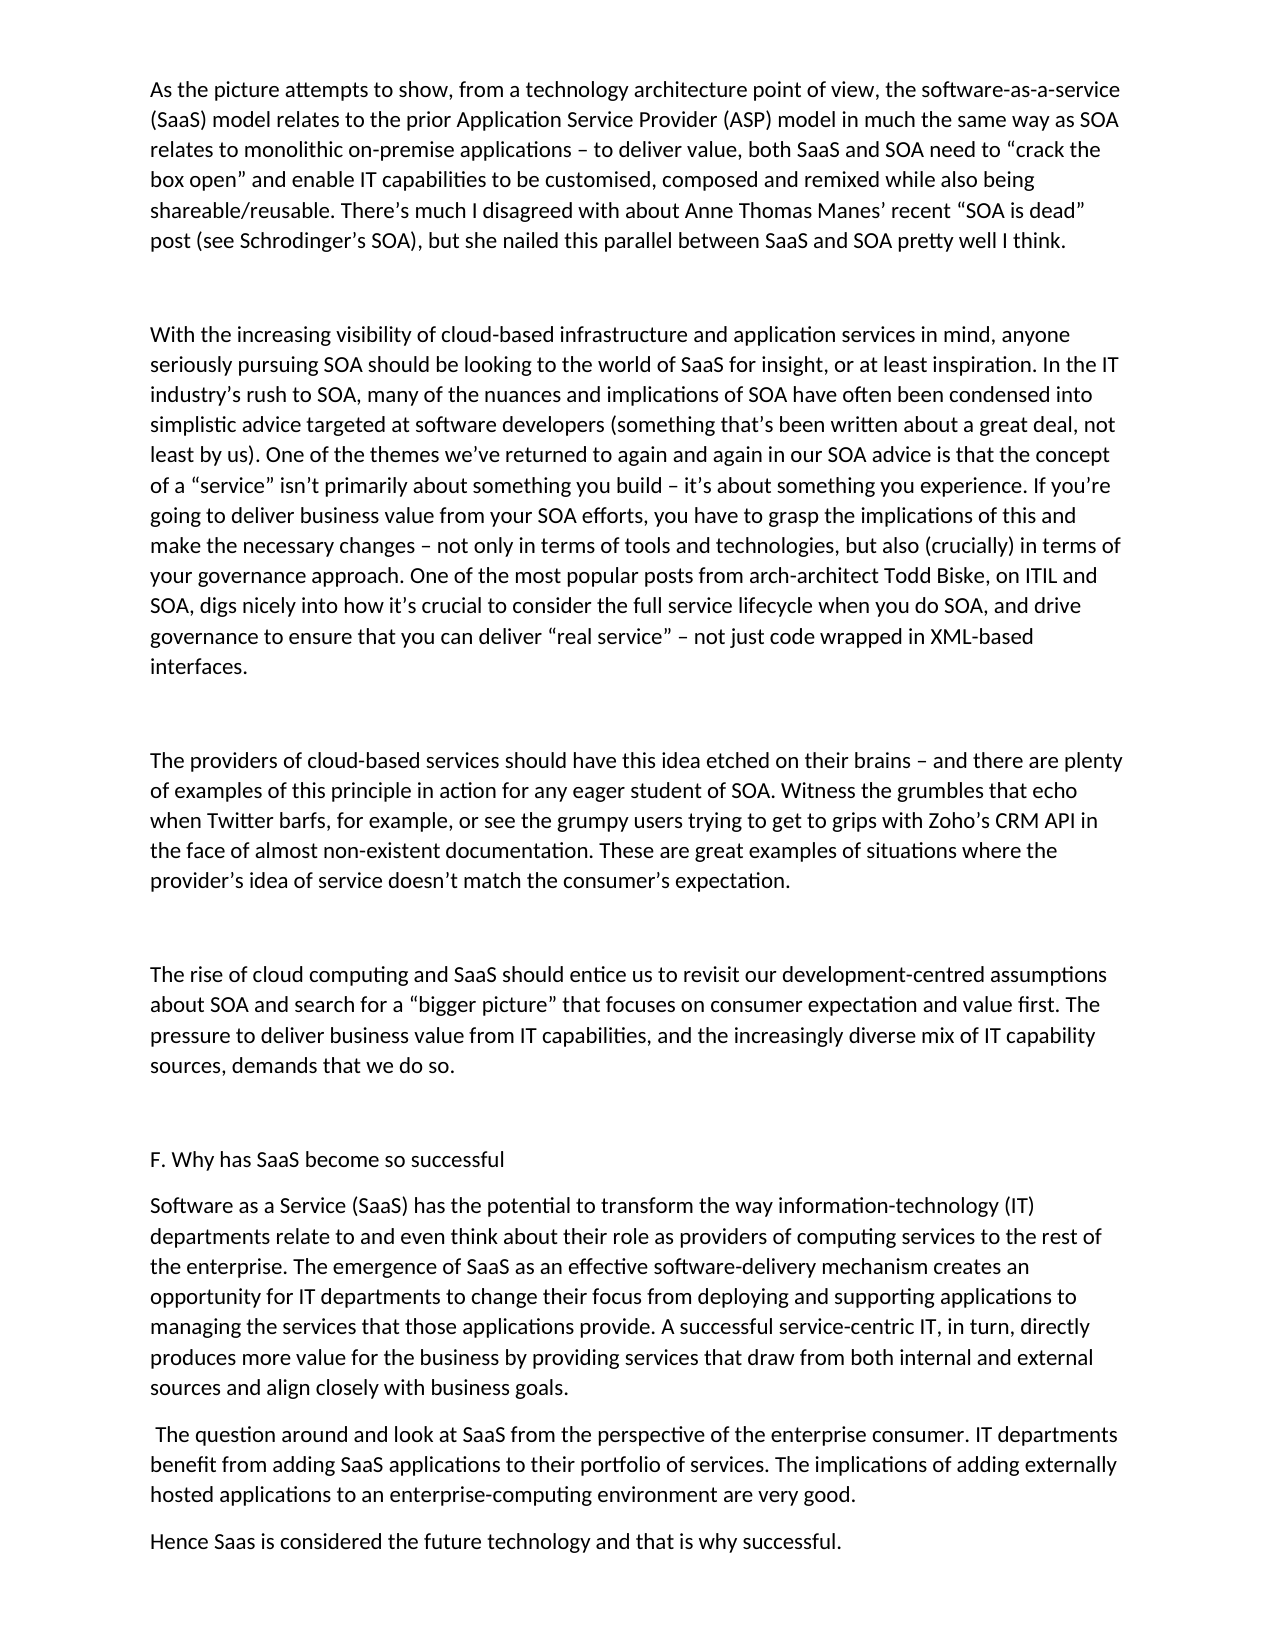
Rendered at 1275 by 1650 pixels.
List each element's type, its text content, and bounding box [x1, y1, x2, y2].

text The providers of cloud-based services should have this idea etched on their brains – and there are plenty of examples of this principle in action for any eager student of SOA. Witness the grumbles that echo when Twitter barfs, for example, or see the grumpy users trying to get to grips with Zoho’s CRM API in the face of almost non-existent documentation. These are great examples of situations where the provider’s idea of service doesn’t match the consumer’s expectation. [150, 746, 1125, 895]
text F. Why has SaaS become so successful [150, 1145, 1125, 1173]
text Software as a Service (SaaS) has the potential to transform the way information-technology (IT) departments relate to and even think about their role as providers of computing services to the rest of the enterprise. The emergence of SaaS as an effective software-delivery mechanism creates an opportunity for IT departments to change their focus from deploying and supporting applications to managing the services that those applications provide. A successful service-centric IT, in turn, directly produces more value for the business by providing services that draw from both internal and external sources and align closely with business goals. [150, 1192, 1125, 1401]
text The question around and look at SaaS from the perspective of the enterprise consumer. IT departments benefit from adding SaaS applications to their portfolio of services. The implications of adding externally hosted applications to an enterprise-computing environment are very good. [150, 1420, 1125, 1508]
text With the increasing visibility of cloud-based infrastructure and application services in mind, anyone seriously pursuing SOA should be looking to the world of SaaS for insight, or at least inspiration. In the IT industry’s rush to SOA, many of the nuances and implications of SOA have often been condensed into simplistic advice targeted at software developers (something that’s been written about a great deal, not least by us). One of the themes we’ve returned to again and again in our SOA advice is that the concept of a “service” isn’t primarily about something you build – it’s about something you experience. If you’re going to deliver business value from your SOA efforts, you have to grasp the implications of this and make the necessary changes – not only in terms of tools and technologies, but also (crucially) in terms of your governance approach. One of the most popular posts from arch-architect Todd Biske, on ITIL and SOA, digs nicely into how it’s crucial to consider the full service lifecycle when you do SOA, and drive governance to ensure that you can deliver “real service” – not just code wrapped in XML-based interfaces. [150, 320, 1125, 680]
text Hence Saas is considered the future technology and that is why successful. [150, 1527, 1125, 1555]
text The rise of cloud computing and SaaS should entice us to revisit our development-centred assumptions about SOA and search for a “bigger picture” that focuses on consumer expectation and value first. The pressure to deliver business value from IT capabilities, and the increasingly diverse mix of IT capability sources, demands that we do so. [150, 960, 1125, 1079]
text As the picture attempts to show, from a technology architecture point of view, the software-as-a-service (SaaS) model relates to the prior Application Service Provider (ASP) model in much the same way as SOA relates to monolithic on-premise applications – to deliver value, both SaaS and SOA need to “crack the box open” and enable IT capabilities to be customised, composed and remixed while also being shareable/reusable. There’s much I disagreed with about Anne Thomas Manes’ recent “SOA is dead” post (see Schrodinger’s SOA), but she nailed this parallel between SaaS and SOA pretty well I think. [150, 75, 1125, 254]
